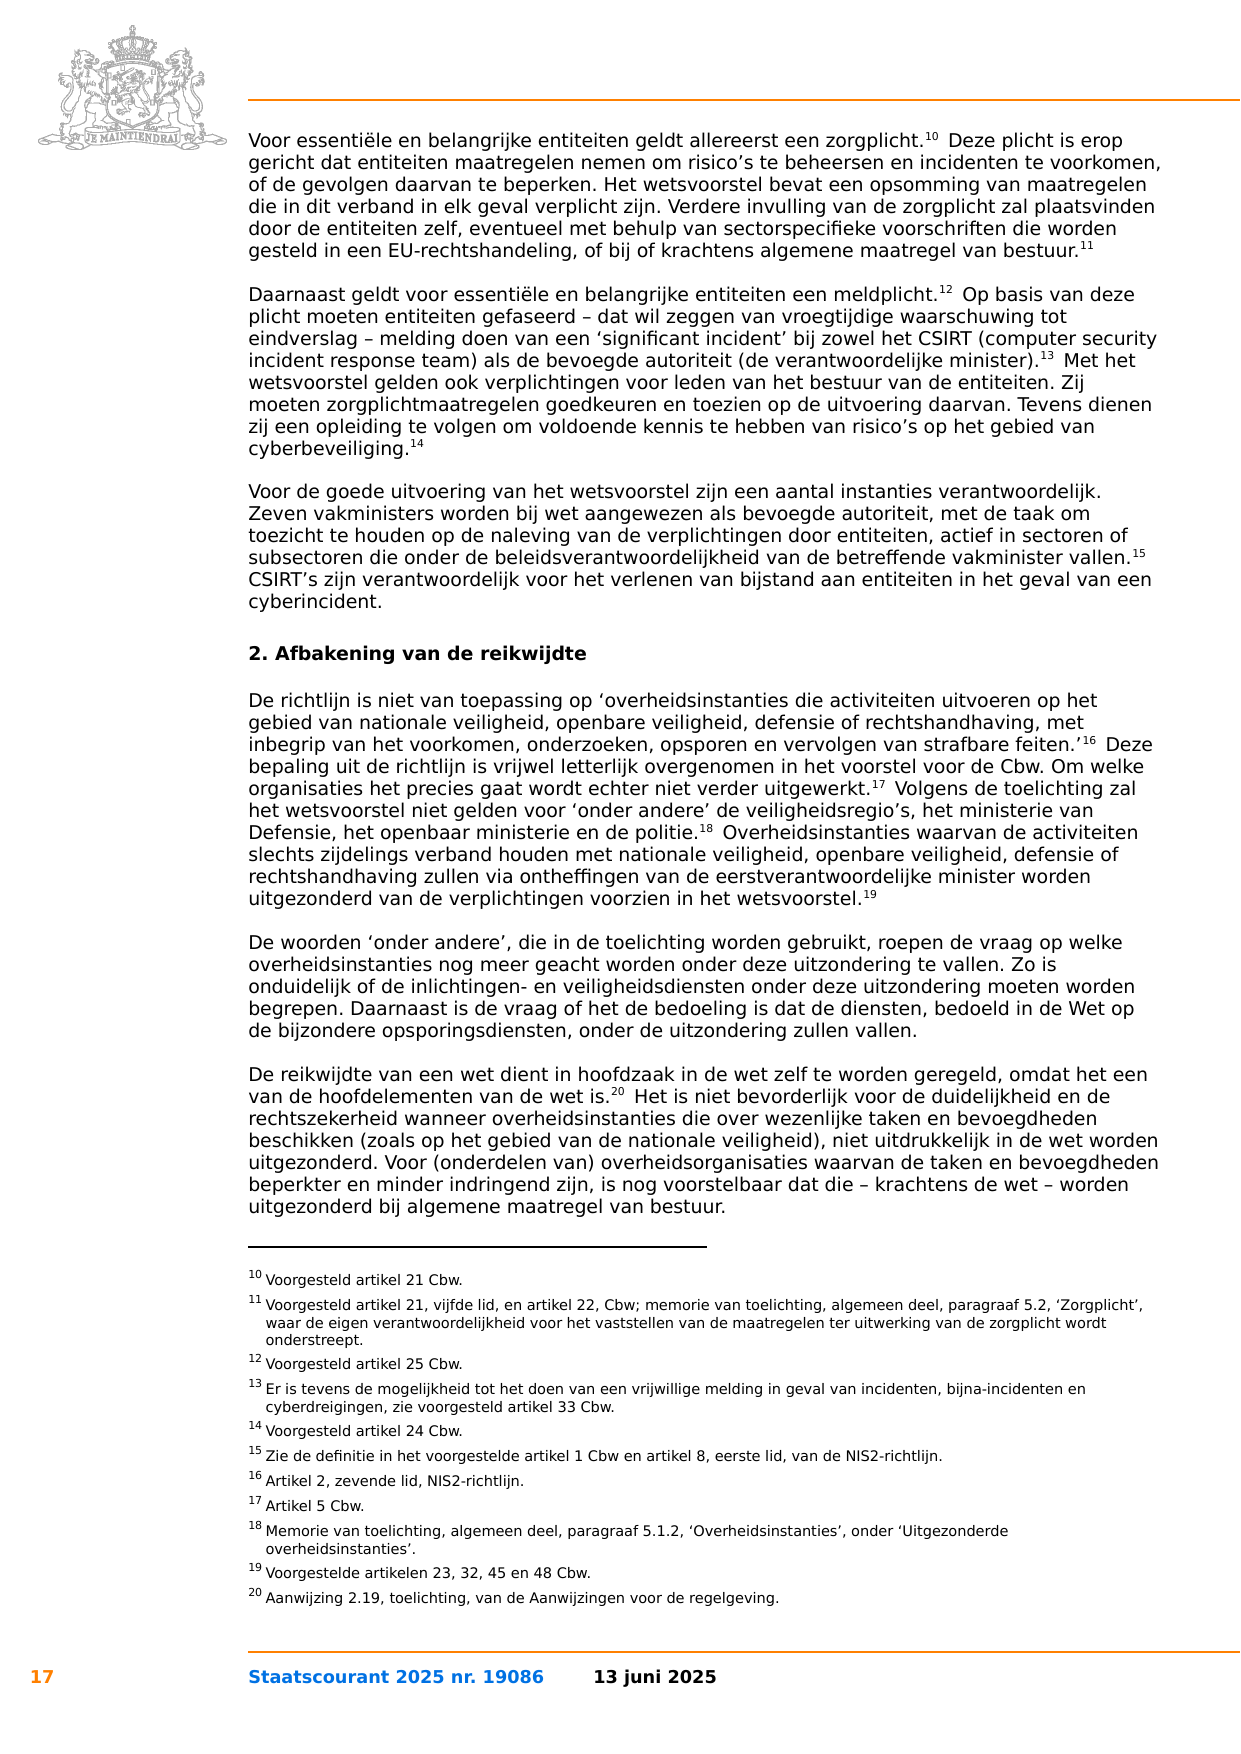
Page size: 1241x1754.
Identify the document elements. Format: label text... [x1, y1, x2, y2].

text Voorgesteld artikel 25 Cbw. [248, 1352, 1163, 1374]
text Artikel 2, zevende lid, NIS2-richtlijn. [248, 1469, 1163, 1491]
text De richtlijn is niet van toepassing op ‘overheidsinstanties die activiteiten uitvoeren op het gebied van nationale veiligheid, openbare veiligheid, defensie of rechtshandhaving, met inbegrip van het voorkomen, onderzoeken, opsporen en vervolgen van strafbare feiten.’ Deze bepaling uit de richtlijn is vrijwel letterlijk overgenomen in het voorstel voor de Cbw. Om welke organisaties het precies gaat wordt echter niet verder uitgewerkt. Volgens de toelichting zal het wetsvoorstel niet gelden voor ‘onder andere’ de veiligheidsregio’s, het ministerie van Defensie, het openbaar ministerie en de politie. Overheidsinstanties waarvan de activiteiten slechts zijdelings verband houden met nationale veiligheid, openbare veiligheid, defensie of rechtshandhaving zullen via ontheffingen van de eerstverantwoordelijke minister worden uitgezonderd van de verplichtingen voorzien in het wetsvoorstel. [248, 690, 1163, 910]
picture [38, 25, 227, 150]
text Artikel 5 Cbw. [248, 1494, 1163, 1516]
text Memorie van toelichting, algemeen deel, paragraaf 5.1.2, ‘Overheidsinstanties’, onder ‘Uitgezonderde overheidsinstanties’. [248, 1519, 1163, 1558]
text De woorden ‘onder andere’, die in de toelichting worden gebruikt, roepen de vraag op welke overheidsinstanties nog meer geacht worden onder deze uitzondering te vallen. Zo is onduidelijk of de inlichtingen- en veiligheidsdiensten onder deze uitzondering moeten worden begrepen. Daarnaast is de vraag of het de bedoeling is dat de diensten, bedoeld in de Wet op de bijzondere opsporingsdiensten, onder de uitzondering zullen vallen. [248, 932, 1163, 1042]
text Voor essentiële en belangrijke entiteiten geldt allereerst een zorgplicht. Deze plicht is erop gericht dat entiteiten maatregelen nemen om risico’s te beheersen en incidenten te voorkomen, of de gevolgen daarvan te beperken. Het wetsvoorstel bevat een opsomming van maatregelen die in dit verband in elk geval verplicht zijn. Verdere invulling van de zorgplicht zal plaatsvinden door de entiteiten zelf, eventueel met behulp van sectorspecifieke voorschriften die worden gesteld in een EU-rechtshandeling, of bij of krachtens algemene maatregel van bestuur. [248, 130, 1163, 262]
text Er is tevens de mogelijkheid tot het doen van een vrijwillige melding in geval van incidenten, bijna-incidenten en cyberdreigingen, zie voorgesteld artikel 33 Cbw. [248, 1377, 1163, 1416]
text Voorgesteld artikel 24 Cbw. [248, 1419, 1163, 1441]
text Voorgesteld artikel 21 Cbw. [248, 1268, 1163, 1290]
subtitle 2. Afbakening van de reikwijdte [248, 643, 1163, 665]
text Voor de goede uitvoering van het wetsvoorstel zijn een aantal instanties verantwoordelijk. Zeven vakministers worden bij wet aangewezen als bevoegde autoriteit, met de taak om toezicht te houden op de naleving van de verplichtingen door entiteiten, actief in sectoren of subsectoren die onder de beleidsverantwoordelijkheid van de betreffende vakminister vallen. CSIRT’s zijn verantwoordelijk voor het verlenen van bijstand aan entiteiten in het geval van een cyberincident. [248, 481, 1163, 613]
text Voorgestelde artikelen 23, 32, 45 en 48 Cbw. [248, 1561, 1163, 1583]
text Voorgesteld artikel 21, vijfde lid, en artikel 22, Cbw; memorie van toelichting, algemeen deel, paragraaf 5.2, ‘Zorgplicht’, waar de eigen verantwoordelijkheid voor het vaststellen van de maatregelen ter uitwerking van de zorgplicht wordt onderstreept. [248, 1293, 1163, 1349]
text De reikwijdte van een wet dient in hoofdzaak in de wet zelf te worden geregeld, omdat het een van de hoofdelementen van de wet is. Het is niet bevorderlijk voor de duidelijkheid en de rechtszekerheid wanneer overheidsinstanties die over wezenlijke taken en bevoegdheden beschikken (zoals op het gebied van de nationale veiligheid), niet uitdrukkelijk in de wet worden uitgezonderd. Voor (onderdelen van) overheidsorganisaties waarvan de taken en bevoegdheden beperkter en minder indringend zijn, is nog voorstelbaar dat die – krachtens de wet – worden uitgezonderd bij algemene maatregel van bestuur. [248, 1064, 1163, 1217]
text Daarnaast geldt voor essentiële en belangrijke entiteiten een meldplicht. Op basis van deze plicht moeten entiteiten gefaseerd – dat wil zeggen van vroegtijdige waarschuwing tot eindverslag – melding doen van een ‘significant incident’ bij zowel het CSIRT (computer security incident response team) als de bevoegde autoriteit (de verantwoordelijke minister). Met het wetsvoorstel gelden ook verplichtingen voor leden van het bestuur van de entiteiten. Zij moeten zorgplichtmaatregelen goedkeuren en toezien op de uitvoering daarvan. Tevens dienen zij een opleiding te volgen om voldoende kennis te hebben van risico’s op het gebied van cyberbeveiliging. [248, 284, 1163, 459]
text Aanwijzing 2.19, toelichting, van de Aanwijzingen voor de regelgeving. [248, 1586, 1163, 1608]
text Zie de definitie in het voorgestelde artikel 1 Cbw en artikel 8, eerste lid, van de NIS2-richtlijn. [248, 1444, 1163, 1466]
